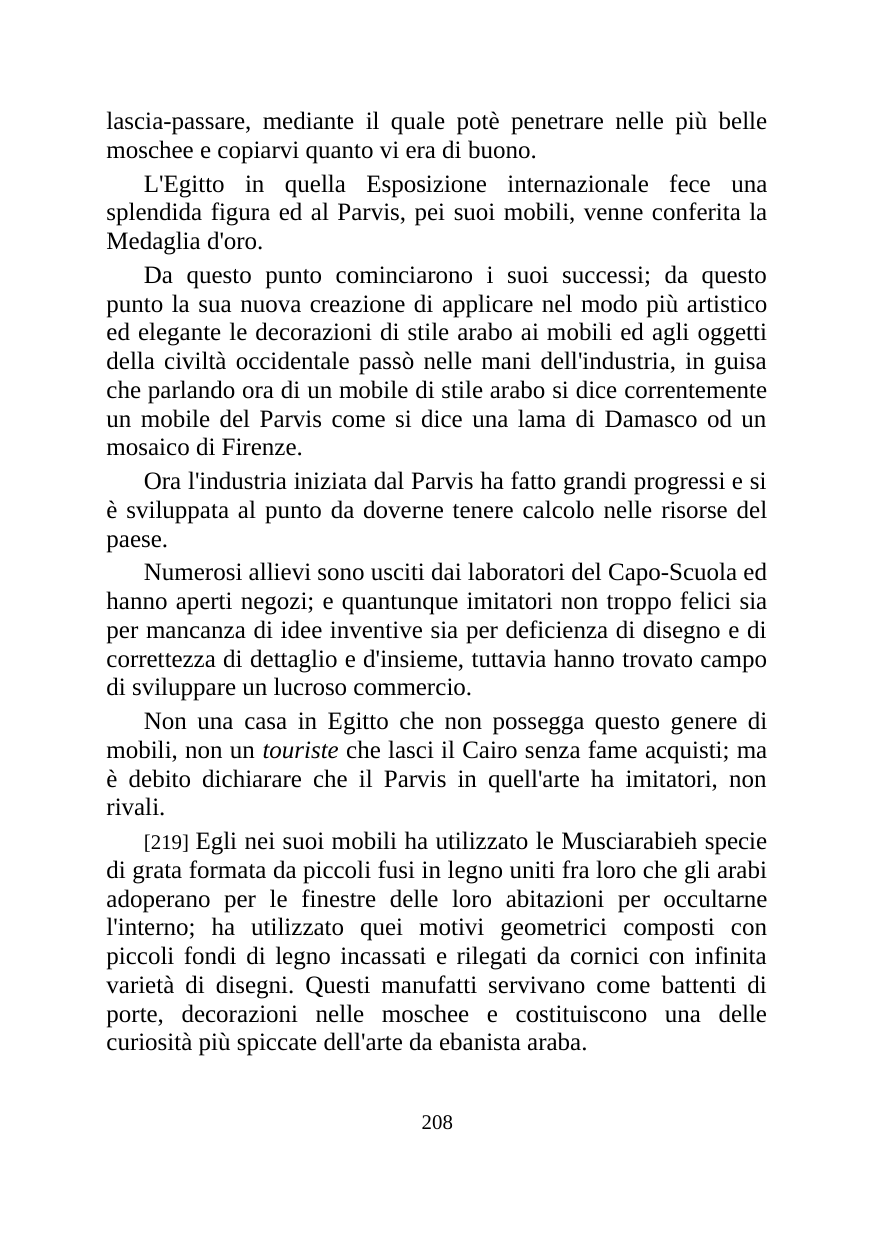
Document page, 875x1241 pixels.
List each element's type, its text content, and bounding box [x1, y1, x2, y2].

text Non una casa in Egitto che non possegga questo genere di mobili, non un touriste che lasci il Cairo senza fame acquisti; ma è debito dichiarare che il Parvis in quell'arte ha imitatori, non rivali. [106, 706, 768, 821]
text Da questo punto cominciarono i suoi successi; da questo punto la sua nuova creazione di applicare nel modo più artistico ed elegante le decorazioni di stile arabo ai mobili ed agli oggetti della civiltà occidentale passò nelle mani dell'industria, in guisa che parlando ora di un mobile di stile arabo si dice correntemente un mobile del Parvis come si dice una lama di Damasco od un mosaico di Firenze. [106, 260, 768, 461]
text lascia-passare, mediante il quale potè penetrare nelle più belle moschee e copiarvi quanto vi era di buono. [106, 106, 768, 164]
text [219] Egli nei suoi mobili ha utilizzato le Musciarabieh specie di grata formata da piccoli fusi in legno uniti fra loro che gli arabi adoperano per le finestre delle loro abitazioni per occultarne l'interno; ha utilizzato quei motivi geometrici composti con piccoli fondi di legno incassati e rilegati da cornici con infinita varietà di disegni. Questi manufatti servivano come battenti di porte, decorazioni nelle moschee e costituiscono una delle curiosità più spiccate dell'arte da ebanista araba. [106, 826, 768, 1056]
text Numerosi allievi sono usciti dai laboratori del Capo-Scuola ed hanno aperti negozi; e quantunque imitatori non troppo felici sia per mancanza di idee inventive sia per deficienza di disegno e di correttezza di dettaglio e d'insieme, tuttavia hanno trovato campo di sviluppare un lucroso commercio. [106, 557, 768, 701]
text Ora l'industria iniziata dal Parvis ha fatto grandi progressi e si è sviluppata al punto da doverne tenere calcolo nelle risorse del paese. [106, 466, 768, 552]
text L'Egitto in quella Esposizione internazionale fece una splendida figura ed al Parvis, pei suoi mobili, venne conferita la Medaglia d'oro. [106, 169, 768, 255]
